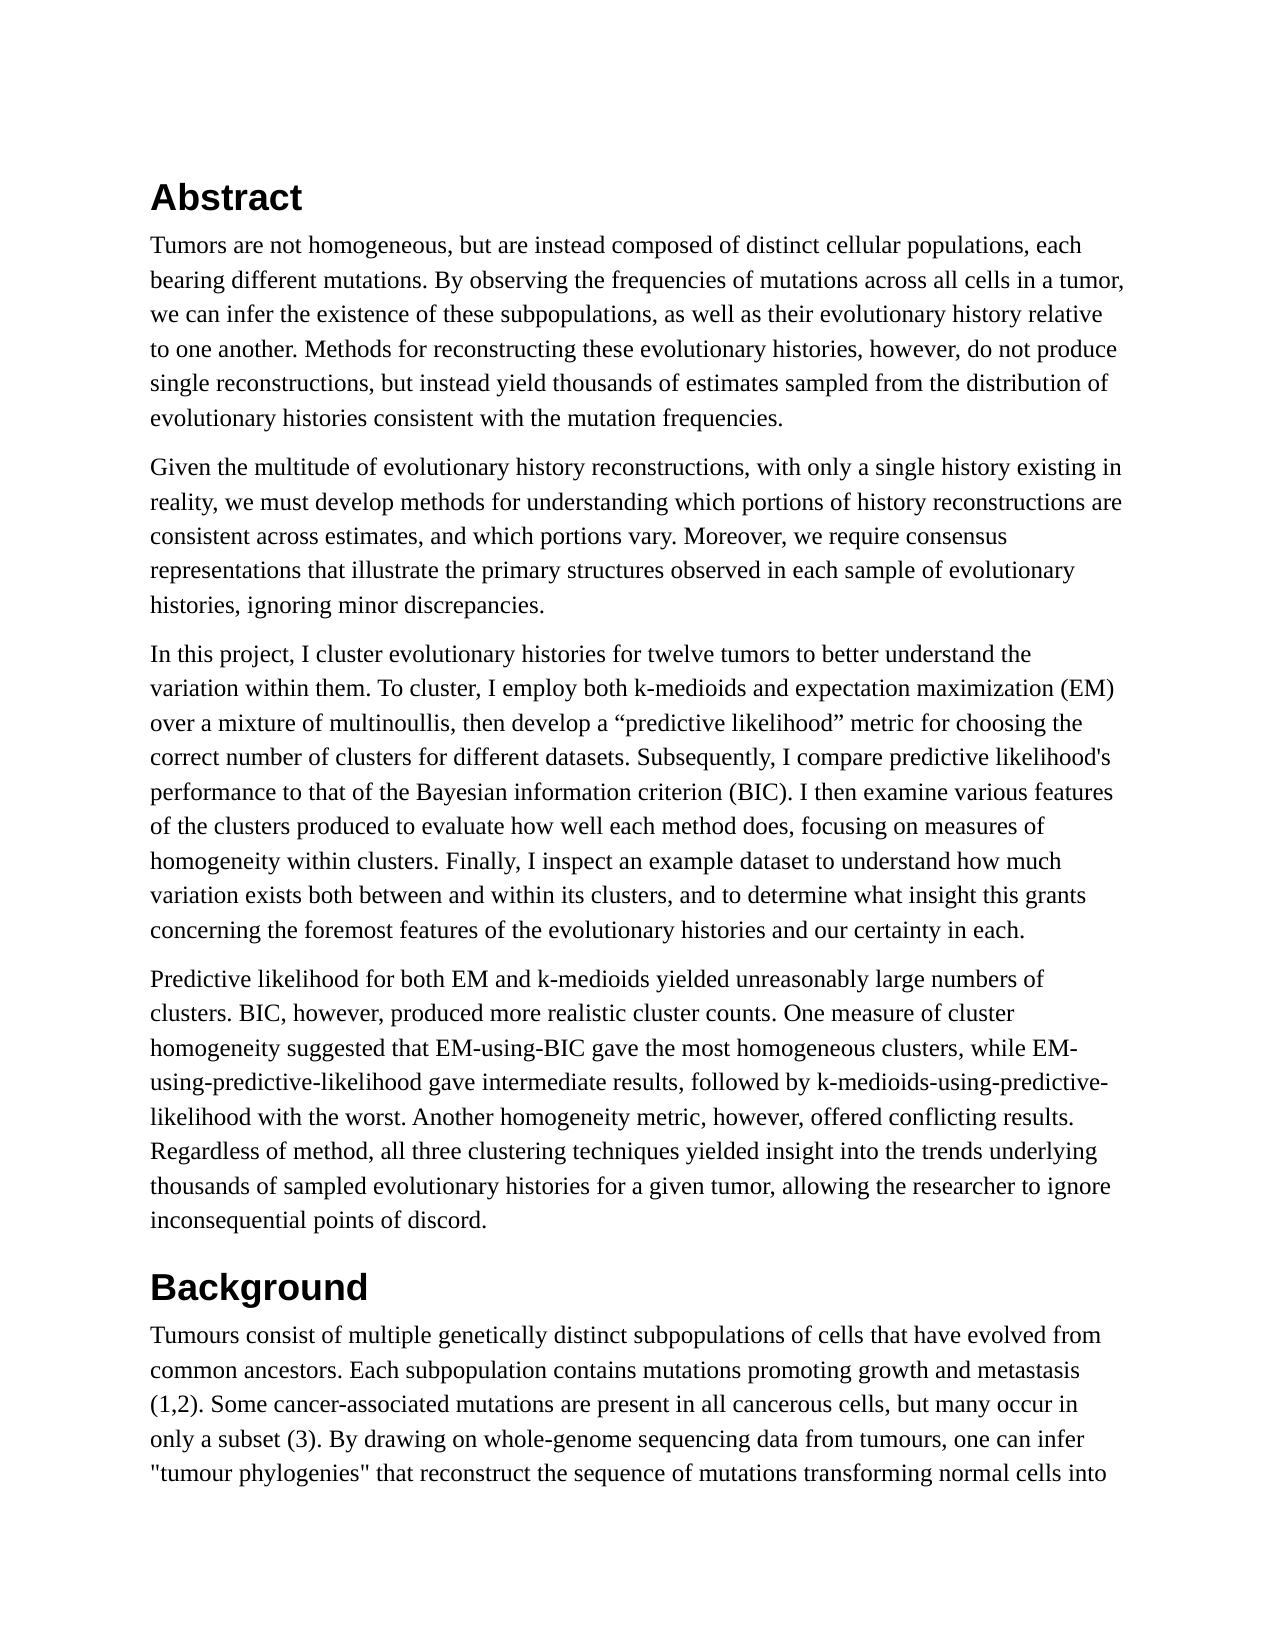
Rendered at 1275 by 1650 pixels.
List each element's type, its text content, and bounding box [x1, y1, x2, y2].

text Given the multitude of evolutionary history reconstructions, with only a single history existing in reality, we must develop methods for understanding which portions of history reconstructions are consistent across estimates, and which portions vary. Moreover, we require consensus representations that illustrate the primary structures observed in each sample of evolutionary histories, ignoring minor discrepancies. [150, 452, 1125, 619]
subtitle Abstract [150, 175, 1125, 218]
subtitle Background [150, 1265, 1125, 1308]
text Predictive likelihood for both EM and k-medioids yielded unreasonably large numbers of clusters. BIC, however, produced more realistic cluster counts. One measure of cluster homogeneity suggested that EM-using-BIC gave the most homogeneous clusters, while EM-using-predictive-likelihood gave intermediate results, followed by k-medioids-using-predictive-likelihood with the worst. Another homogeneity metric, however, offered conflicting results. Regardless of method, all three clustering techniques yielded insight into the trends underlying thousands of sampled evolutionary histories for a given tumor, allowing the researcher to ignore inconsequential points of discord. [150, 964, 1125, 1234]
text Tumors are not homogeneous, but are instead composed of distinct cellular populations, each bearing different mutations. By observing the frequencies of mutations across all cells in a tumor, we can infer the existence of these subpopulations, as well as their evolutionary history relative to one another. Methods for reconstructing these evolutionary histories, however, do not produce single reconstructions, but instead yield thousands of estimates sampled from the distribution of evolutionary histories consistent with the mutation frequencies. [150, 231, 1125, 432]
text In this project, I cluster evolutionary histories for twelve tumors to better understand the variation within them. To cluster, I employ both k-medioids and expectation maximization (EM) over a mixture of multinoullis, then develop a “predictive likelihood” metric for choosing the correct number of clusters for different datasets. Subsequently, I compare predictive likelihood's performance to that of the Bayesian information criterion (BIC). I then examine various features of the clusters produced to evaluate how well each method does, focusing on measures of homogeneity within clusters. Finally, I inspect an example dataset to understand how much variation exists both between and within its clusters, and to determine what insight this grants concerning the foremost features of the evolutionary histories and our certainty in each. [150, 639, 1125, 944]
text Tumours consist of multiple genetically distinct subpopulations of cells that have evolved from common ancestors. Each subpopulation contains mutations promoting growth and metastasis (1,2). Some cancer-associated mutations are present in all cancerous cells, but many occur in only a subset (3). By drawing on whole-genome sequencing data from tumours, one can infer "tumour phylogenies" that reconstruct the sequence of mutations transforming normal cells into [150, 1320, 1125, 1487]
